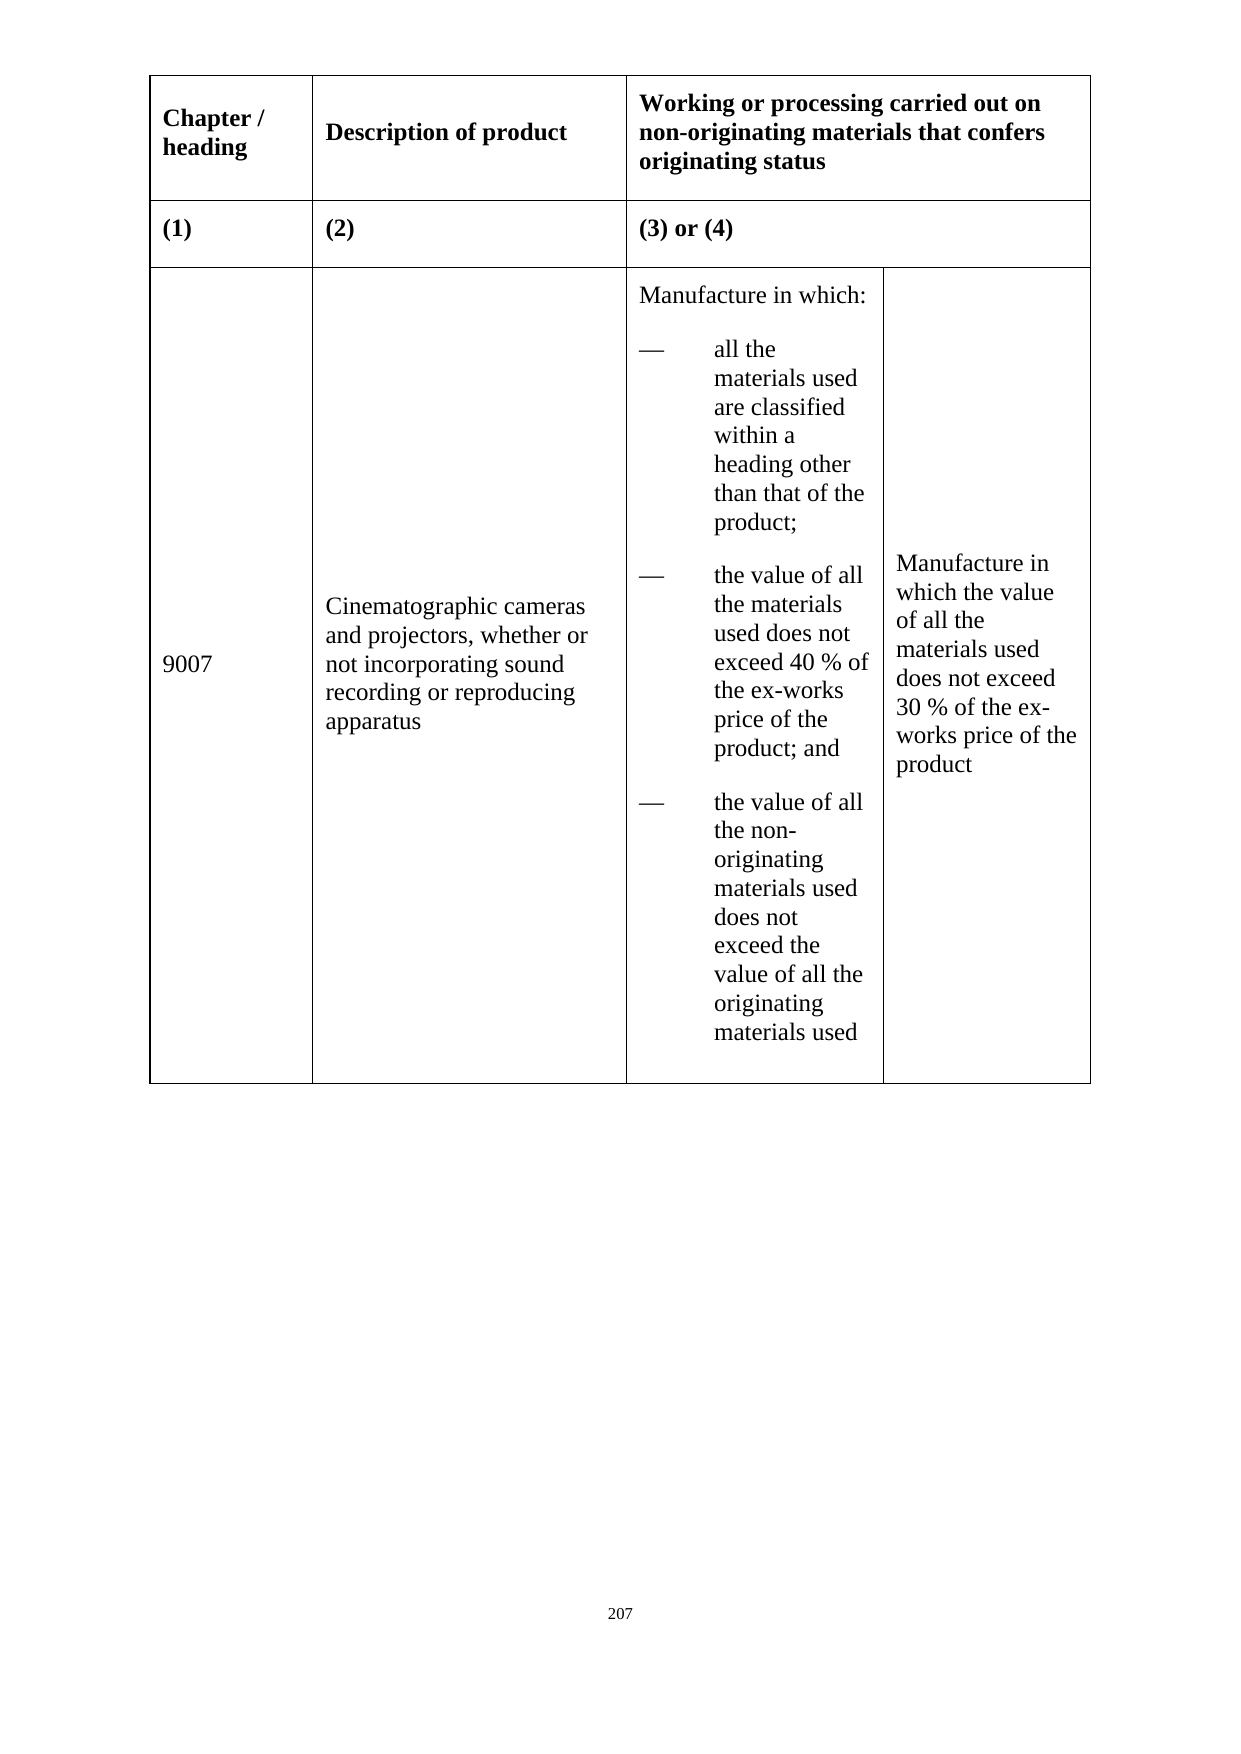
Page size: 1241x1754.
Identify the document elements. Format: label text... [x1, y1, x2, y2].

table_cell Manufacture in which the value of all the materials used does not exceed 30 % of the ex‐works price of the product [884, 268, 1090, 1083]
table_cell (3) or (4) [627, 201, 1090, 267]
table_header Chapter / heading [151, 76, 312, 200]
table_cell Manufacture in which: — all the materials used are classified within a heading other than that of the product; — the value of all the materials used does not exceed 40 % of the ex‐works price of the product; and — the value of all the non‐originating materials used does not exceed the value of all the originating materials used [627, 268, 883, 1083]
table_cell (1) [151, 201, 312, 267]
table_cell 9007 [151, 268, 312, 1083]
table_cell (2) [313, 201, 626, 267]
table_header Working or processing carried out on non‐originating materials that confers originating status [627, 76, 1090, 200]
table_header Description of product [313, 76, 626, 200]
table_cell Cinematographic cameras and projectors, whether or not incorporating sound recording or reproducing apparatus [313, 268, 626, 1083]
